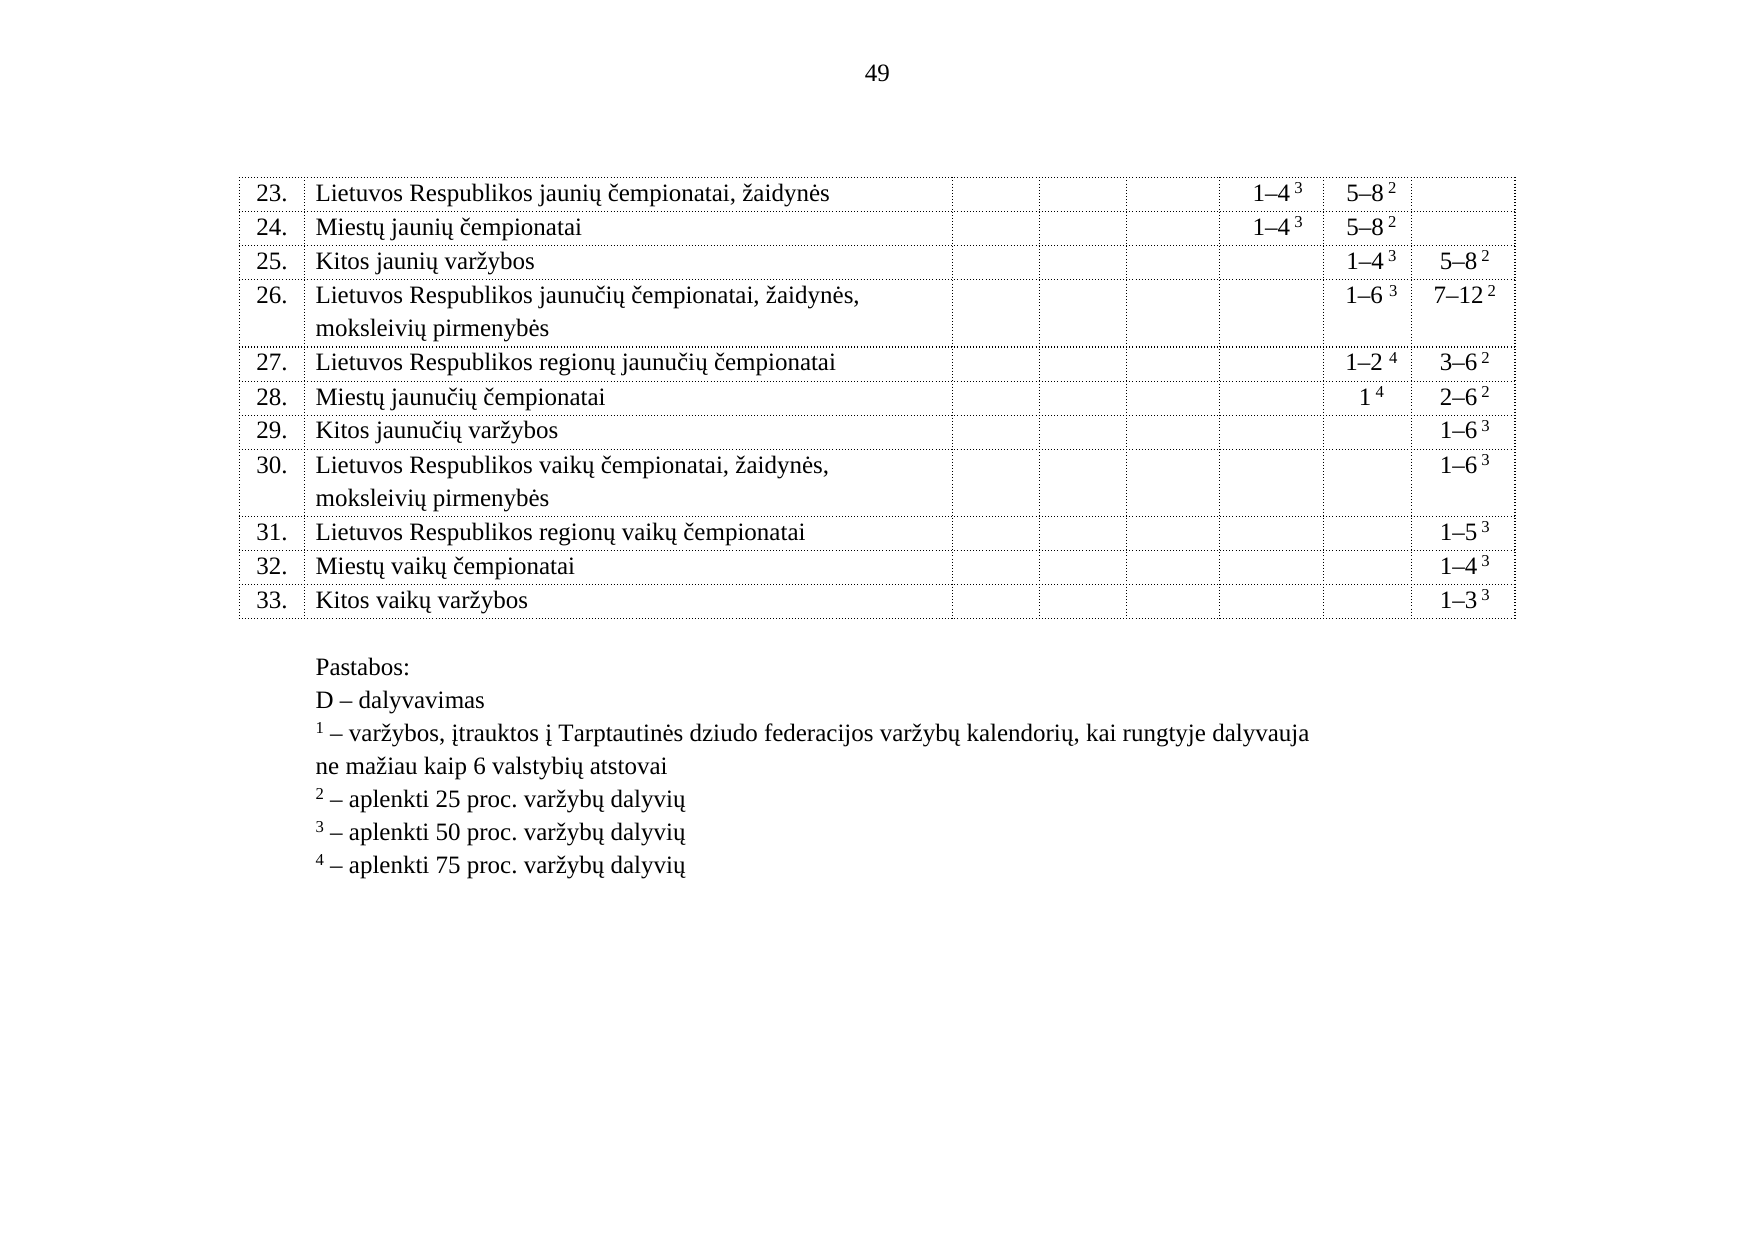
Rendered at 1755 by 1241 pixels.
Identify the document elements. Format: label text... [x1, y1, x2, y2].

table_cell [1323, 550, 1412, 584]
table_cell [1126, 516, 1219, 550]
table_cell 2–6 2 [1412, 381, 1515, 414]
table_cell [1220, 381, 1323, 414]
table_cell Kitos jaunių varžybos [304, 245, 953, 279]
table_cell [1220, 346, 1323, 381]
table_cell Miestų jaunių čempionatai [304, 211, 953, 245]
table_cell [1040, 177, 1126, 211]
table_cell [1126, 177, 1219, 211]
table_cell [1220, 516, 1323, 550]
table_cell 5–8 2 [1412, 245, 1515, 279]
table_cell [1040, 245, 1126, 279]
table_cell 1–6 3 [1412, 415, 1515, 449]
table_cell 31. [239, 516, 304, 550]
table_cell [1412, 211, 1515, 245]
table_cell [953, 449, 1039, 516]
table_cell [953, 516, 1039, 550]
table_cell 24. [239, 211, 304, 245]
table_cell [1040, 279, 1126, 346]
table_cell 25. [239, 245, 304, 279]
table_cell Miestų jaunučių čempionatai [304, 381, 953, 414]
table_cell [1220, 550, 1323, 584]
table_cell [1126, 346, 1219, 381]
table_cell [1040, 584, 1126, 618]
table_cell [1126, 415, 1219, 449]
table_cell 27. [239, 346, 304, 381]
table_cell Miestų vaikų čempionatai [304, 550, 953, 584]
table_cell [953, 415, 1039, 449]
table_cell [304, 618, 1515, 652]
table_cell [1126, 245, 1219, 279]
table_cell 1 4 [1323, 381, 1412, 414]
table_cell 23. [239, 177, 304, 211]
table_cell [953, 381, 1039, 414]
table_cell [1220, 279, 1323, 346]
table_cell 1–4 3 [1220, 211, 1323, 245]
table_cell Lietuvos Respublikos regionų jaunučių čempionatai [304, 346, 953, 381]
table_cell [1220, 449, 1323, 516]
table_cell 7–12 2 [1412, 279, 1515, 346]
table_cell [1040, 516, 1126, 550]
table_cell [1126, 211, 1219, 245]
table_cell Lietuvos Respublikos jaunių čempionatai, žaidynės [304, 177, 953, 211]
table_cell [1040, 550, 1126, 584]
table_cell [1220, 245, 1323, 279]
table_cell [953, 245, 1039, 279]
table_cell [1323, 516, 1412, 550]
table_cell [1323, 449, 1412, 516]
table_cell 26. [239, 279, 304, 346]
table_cell [953, 211, 1039, 245]
table_cell [1126, 550, 1219, 584]
table_cell 5–8 2 [1323, 211, 1412, 245]
table_cell 30. [239, 449, 304, 516]
table_cell 1–4 3 [1412, 550, 1515, 584]
table_cell [1220, 415, 1323, 449]
table_cell Kitos jaunučių varžybos [304, 415, 953, 449]
table_cell Lietuvos Respublikos regionų vaikų čempionatai [304, 516, 953, 550]
table_cell [1126, 381, 1219, 414]
table_cell Lietuvos Respublikos vaikų čempionatai, žaidynės, moksleivių pirmenybės [304, 449, 953, 516]
table_cell [1220, 584, 1323, 618]
table_cell [1040, 415, 1126, 449]
table_cell [1126, 584, 1219, 618]
table_cell 1–4 3 [1323, 245, 1412, 279]
table_cell [1040, 449, 1126, 516]
table_cell [1040, 346, 1126, 381]
table_cell [1412, 177, 1515, 211]
table_cell [1040, 381, 1126, 414]
table_cell 1–4 3 [1220, 177, 1323, 211]
table_cell [1040, 211, 1126, 245]
table_cell [1323, 584, 1412, 618]
table_cell 1–6 3 [1323, 279, 1412, 346]
table_cell 33. [239, 584, 304, 618]
table_cell 1–3 3 [1412, 584, 1515, 618]
table_cell [953, 584, 1039, 618]
table_cell [953, 177, 1039, 211]
table_cell 5–8 2 [1323, 177, 1412, 211]
table_cell Pastabos: D – dalyvavimas 1 – varžybos, įtrauktos į Tarptautinės dziudo federacijos varžybų kalendorių, kai rungtyje dalyvauja ne mažiau kaip 6 valstybių atstovai 2 – aplenkti 25 proc. varžybų dalyvių 3 – aplenkti 50 proc. varžybų dalyvių 4 – aplenkti 75 proc. varžybų dalyvių [304, 652, 1515, 883]
table_cell [953, 346, 1039, 381]
table_cell 32. [239, 550, 304, 584]
table_cell [1323, 415, 1412, 449]
table_cell Kitos vaikų varžybos [304, 584, 953, 618]
table_cell [953, 550, 1039, 584]
table_cell 29. [239, 415, 304, 449]
table_cell [1126, 279, 1219, 346]
table_cell 1–2 4 [1323, 346, 1412, 381]
table_cell 1–6 3 [1412, 449, 1515, 516]
table_cell 1–5 3 [1412, 516, 1515, 550]
table_cell Lietuvos Respublikos jaunučių čempionatai, žaidynės, moksleivių pirmenybės [304, 279, 953, 346]
table_cell [953, 279, 1039, 346]
table_cell 28. [239, 381, 304, 414]
table_cell 3–6 2 [1412, 346, 1515, 381]
table_cell [1126, 449, 1219, 516]
table_cell [239, 618, 304, 652]
table_cell [239, 652, 304, 883]
